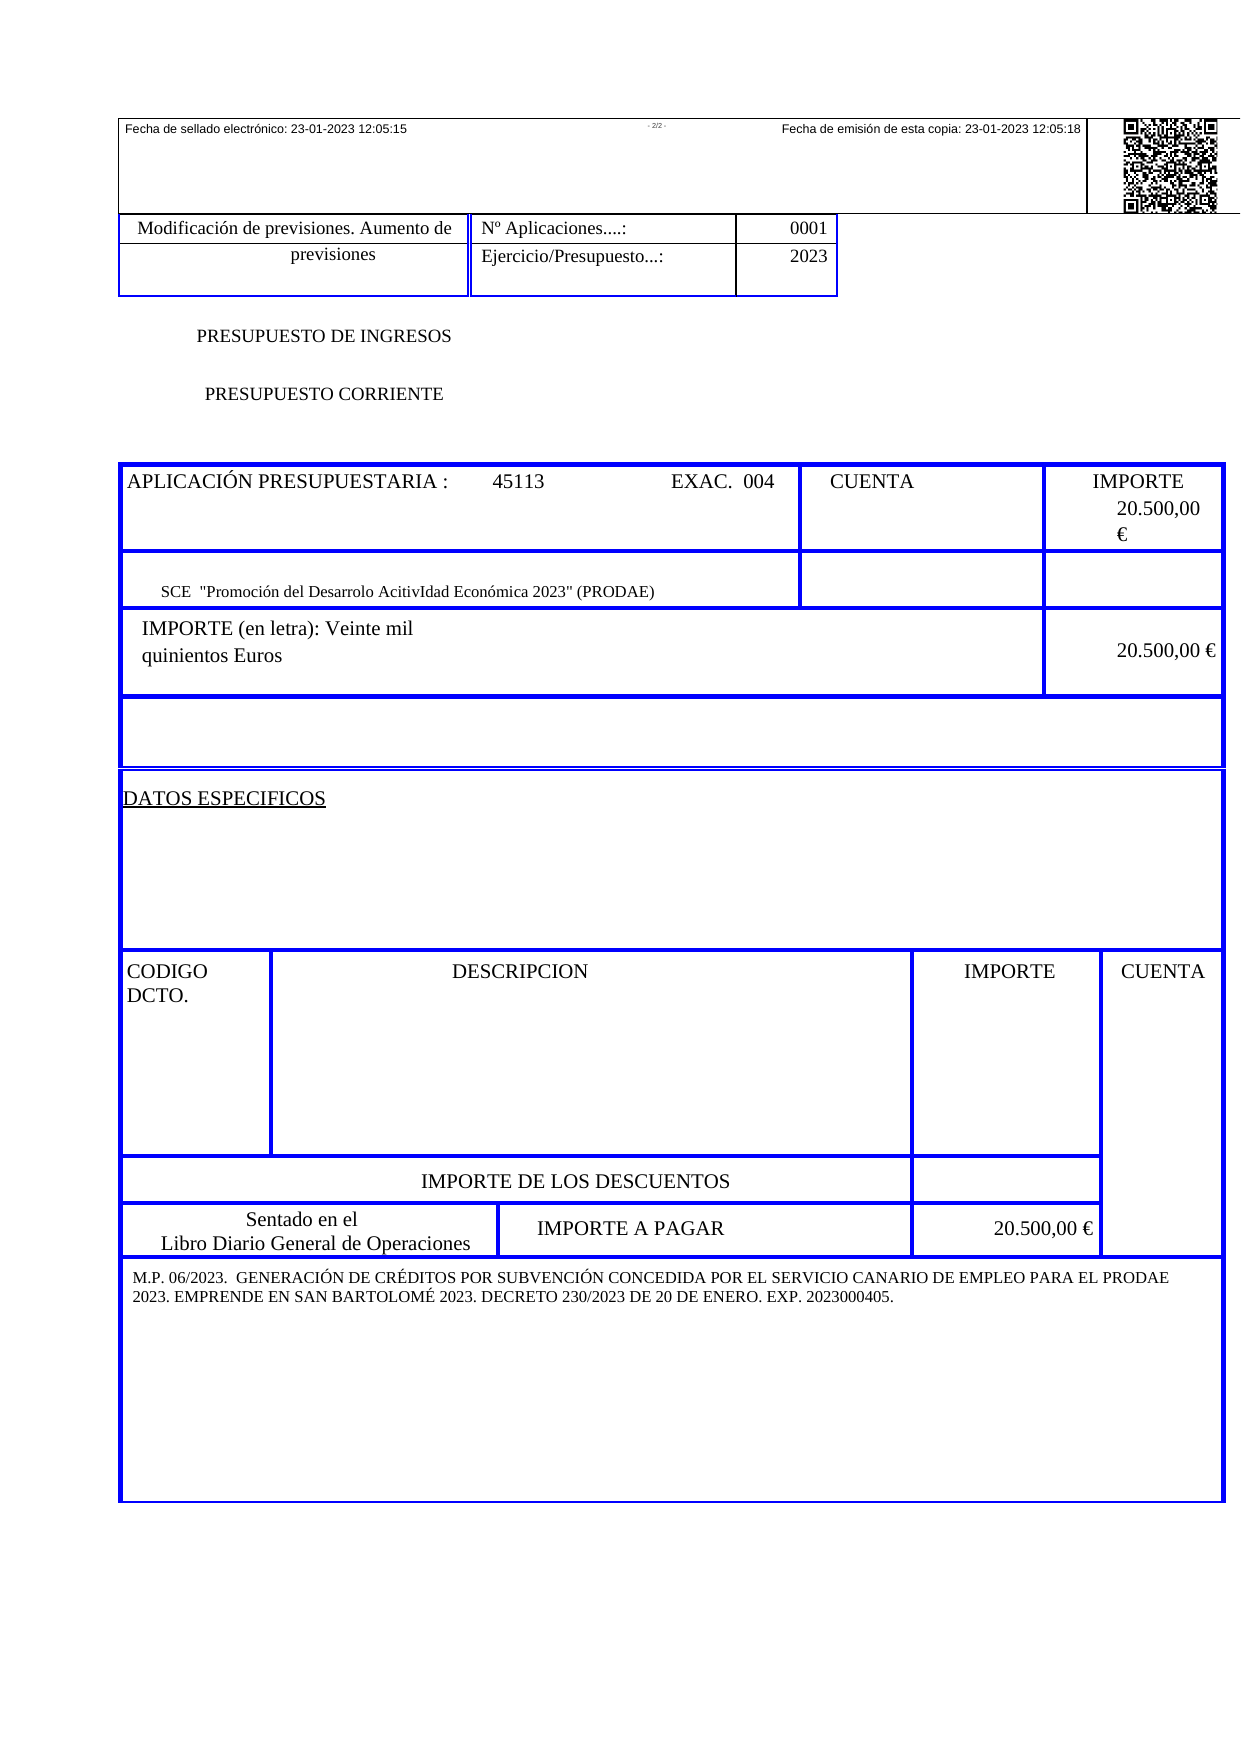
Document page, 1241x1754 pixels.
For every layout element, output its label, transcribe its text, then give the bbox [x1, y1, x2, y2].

table_cell DATOS ESPECIFICOS [123, 771, 1221, 948]
table_cell IMPORTE [914, 952, 1099, 1154]
table_cell Nº Aplicaciones....: [472, 215, 735, 243]
table_cell [1046, 553, 1221, 606]
table_cell CODIGO DCTO. [123, 952, 269, 1154]
table_cell Modificación de previsiones. Aumento de [120, 215, 467, 243]
table_cell [914, 1158, 1099, 1201]
table_cell previsiones [120, 244, 467, 295]
table_cell IMPORTE A PAGAR [500, 1205, 910, 1255]
table_header APLICACIÓN PRESUPUESTARIA : 45113 EXAC. 004 [123, 467, 798, 549]
table_cell Fecha de sellado electrónico: 23-01-2023 12:05:15 - 2/2 - Fecha de emisión de esta copia: 23-01-2023 12:05:18 [119, 119, 1086, 213]
table_cell [802, 553, 1042, 606]
table_cell DESCRIPCION [273, 952, 910, 1154]
table_cell SCE "Promoción del Desarrolo AcitivIdad Económica 2023" (PRODAE) [123, 553, 798, 606]
table_cell [123, 699, 1221, 766]
table_header [1218, 119, 1240, 213]
table_cell M.P. 06/2023. GENERACIÓN DE CRÉDITOS POR SUBVENCIÓN CONCEDIDA POR EL SERVICIO CANARIO DE EMPLEO PARA EL PRODAE 2023. EMPRENDE EN SAN BARTOLOMÉ 2023. DECRETO 230/2023 DE 20 DE ENERO. EXP. 2023000405. [123, 1259, 1221, 1501]
table_cell Ejercicio/Presupuesto...: [472, 244, 735, 295]
table_cell Sentado en el Libro Diario General de Operaciones [123, 1205, 496, 1255]
text PRESUPUESTO DE INGRESOS [196, 325, 1122, 346]
table_cell CUENTA [1103, 952, 1221, 1255]
table_cell 2023 [737, 244, 836, 295]
table_cell 20.500,00 € [914, 1205, 1099, 1255]
table_cell 0001 [737, 215, 836, 243]
table_cell IMPORTE (en letra): Veinte mil quinientos Euros [123, 610, 1042, 694]
table_header CUENTA [802, 467, 1042, 549]
table_header [1088, 119, 1123, 213]
table_cell IMPORTE DE LOS DESCUENTOS [123, 1158, 910, 1201]
table_header IMPORTE 20.500,00 € [1046, 467, 1221, 549]
table_cell 20.500,00 € [1046, 610, 1221, 694]
text PRESUPUESTO CORRIENTE [204, 383, 1122, 405]
